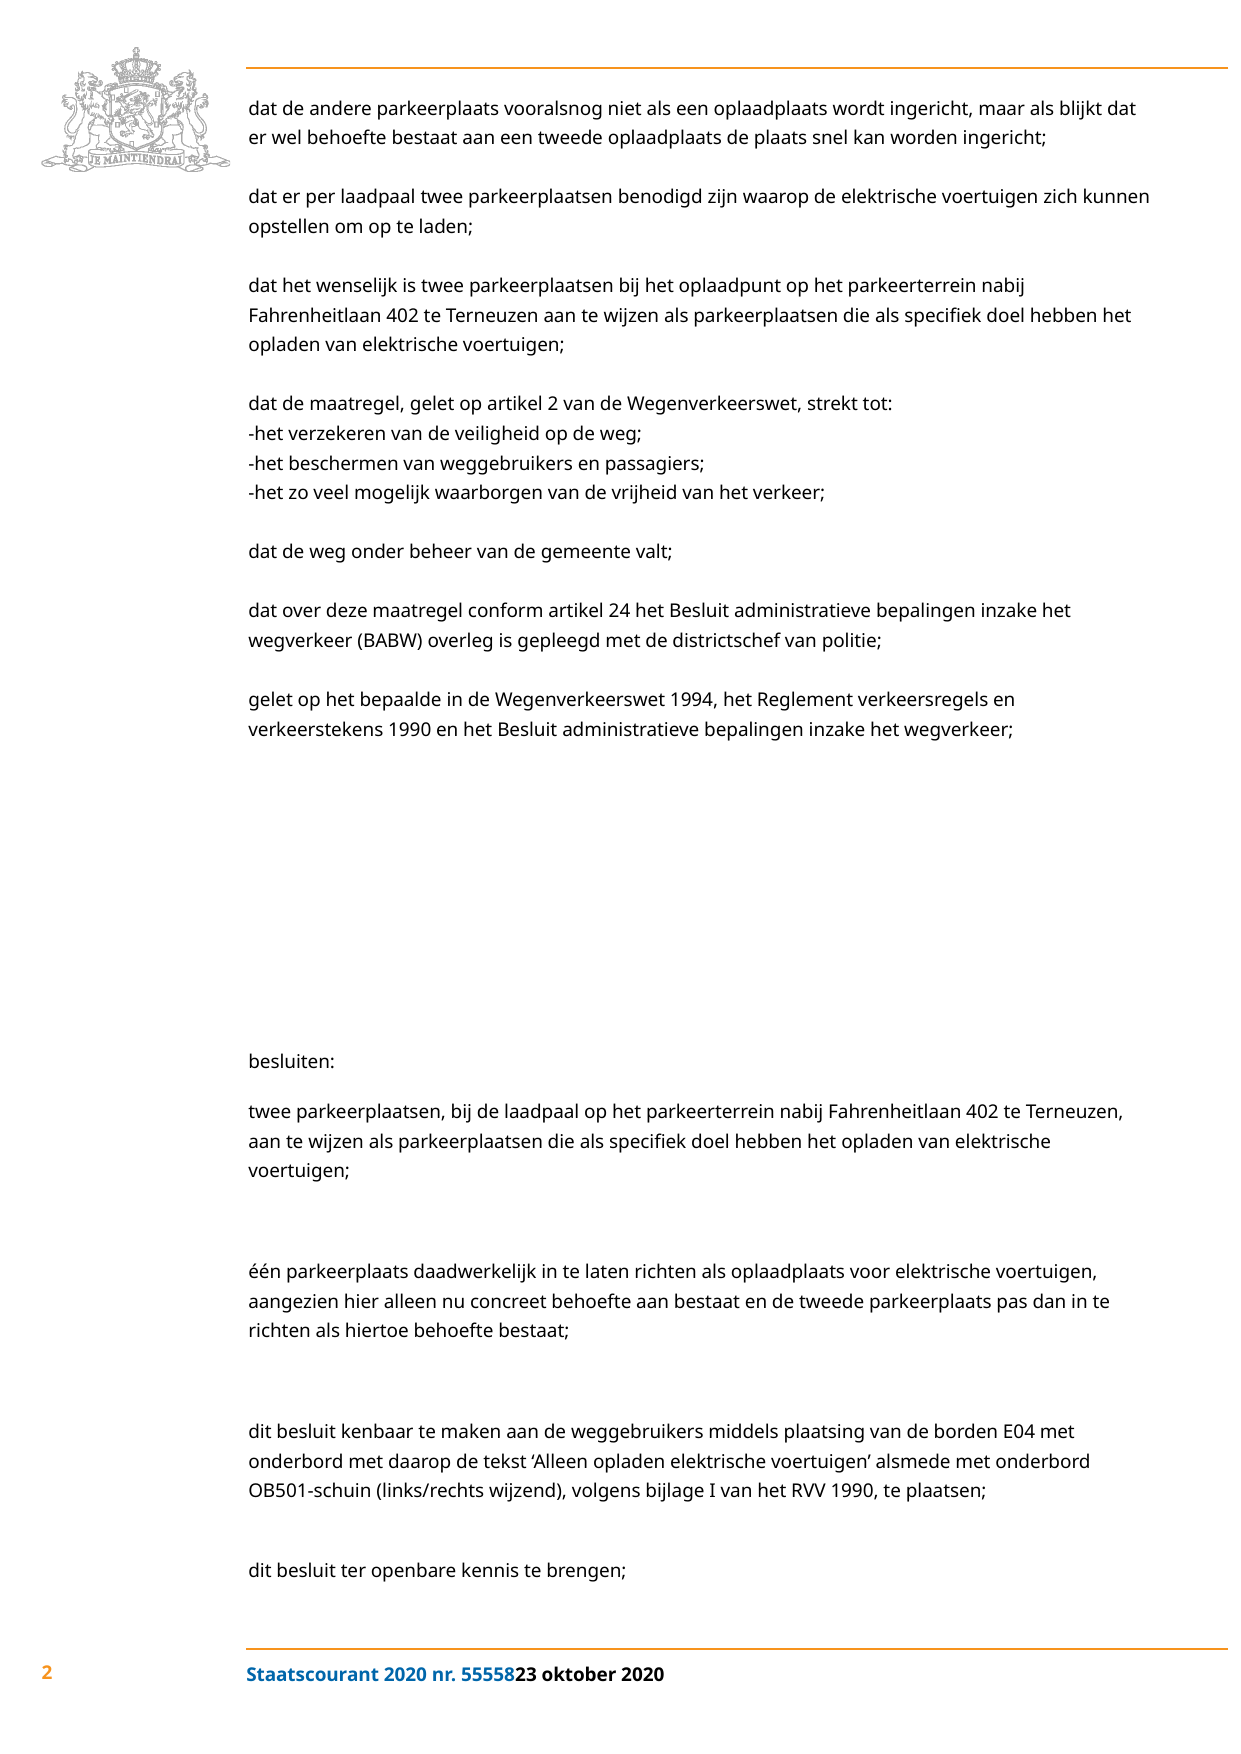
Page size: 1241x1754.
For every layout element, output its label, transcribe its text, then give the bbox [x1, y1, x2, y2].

text dat over deze maatregel conform artikel 24 het Besluit administratieve bepalingen inzake het wegverkeer (BABW) overleg is gepleegd met de districtschef van politie; [248, 598, 1152, 653]
text -het verzekeren van de veiligheid op de weg; [248, 420, 1152, 446]
text dit besluit kenbaar te maken aan de weggebruikers middels plaatsing van de borden E04 met onderbord met daarop de tekst ‘Alleen opladen elektrische voertuigen’ alsmede met onderbord OB501-schuin (links/rechts wijzend), volgens bijlage I van het RVV 1990, te plaatsen; [248, 1418, 1152, 1503]
text dat het wenselijk is twee parkeerplaatsen bij het oplaadpunt op het parkeerterrein nabij Fahrenheitlaan 402 te Terneuzen aan te wijzen als parkeerplaatsen die als specifiek doel hebben het opladen van elektrische voertuigen; [248, 272, 1152, 357]
text dat de weg onder beheer van de gemeente valt; [248, 538, 1152, 564]
text -het beschermen van weggebruikers en passagiers; [248, 450, 1152, 476]
text -het zo veel mogelijk waarborgen van de vrijheid van het verkeer; [248, 479, 1152, 505]
text één parkeerplaats daadwerkelijk in te laten richten als oplaadplaats voor elektrische voertuigen, aangezien hier alleen nu concreet behoefte aan bestaat en de tweede parkeerplaats pas dan in te richten als hiertoe behoefte bestaat; [248, 1258, 1152, 1343]
text dat de maatregel, gelet op artikel 2 van de Wegenverkeerswet, strekt tot: [248, 391, 1152, 416]
text dat de andere parkeerplaats vooralsnog niet als een oplaadplaats wordt ingericht, maar als blijkt dat er wel behoefte bestaat aan een tweede oplaadplaats de plaats snel kan worden ingericht; [248, 95, 1152, 150]
text dat er per laadpaal twee parkeerplaatsen benodigd zijn waarop de elektrische voertuigen zich kunnen opstellen om op te laden; [248, 183, 1152, 239]
text dit besluit ter openbare kennis te brengen; [248, 1558, 1152, 1583]
text twee parkeerplaatsen, bij de laadpaal op het parkeerterrein nabij Fahrenheitlaan 402 te Terneuzen, aan te wijzen als parkeerplaatsen die als specifiek doel hebben het opladen van elektrische voertuigen; [248, 1098, 1152, 1183]
text besluiten: [248, 1048, 1152, 1074]
picture [41, 47, 231, 172]
text gelet op het bepaalde in de Wegenverkeerswet 1994, het Reglement verkeersregels en verkeerstekens 1990 en het Besluit administratieve bepalingen inzake het wegverkeer; [248, 686, 1152, 742]
